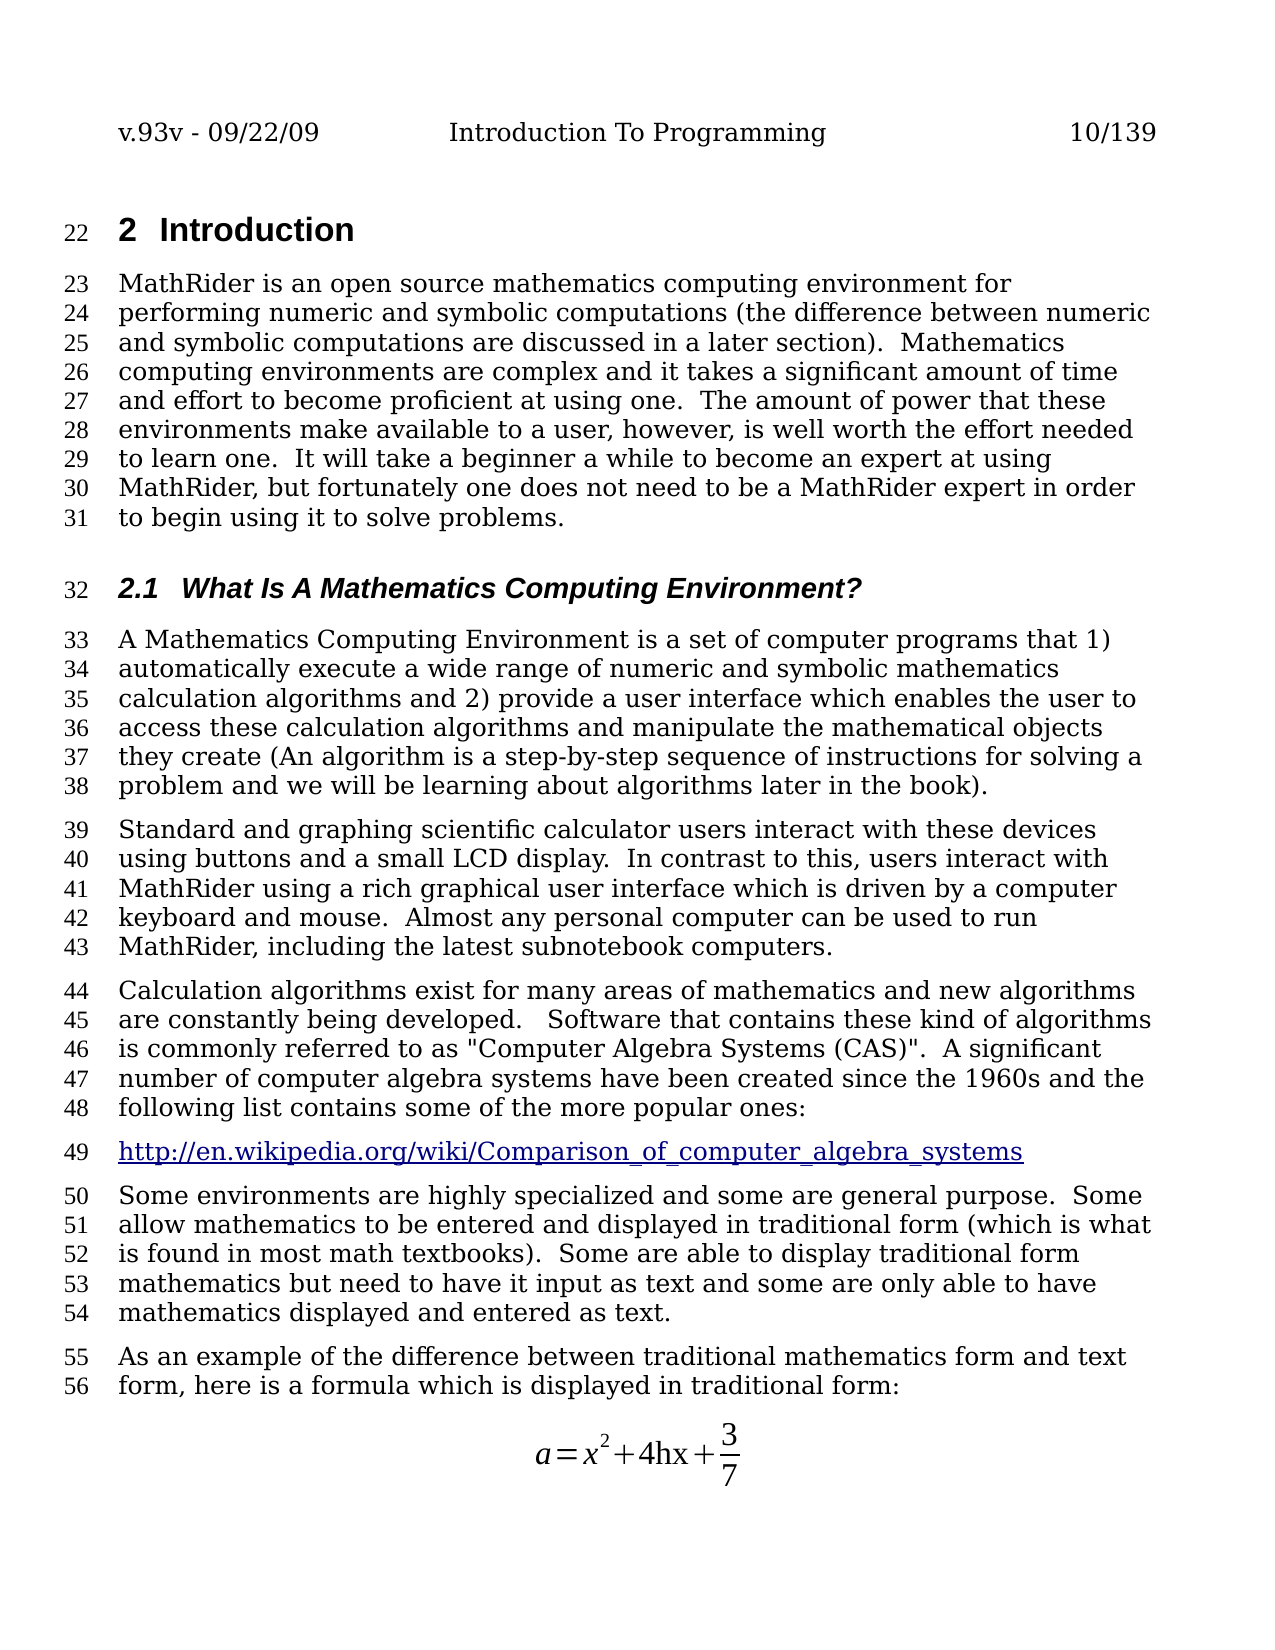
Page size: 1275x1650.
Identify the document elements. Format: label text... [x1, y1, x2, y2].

subtitle Introduction [118, 210, 1157, 248]
text Calculation algorithms exist for many areas of mathematics and new algorithms are constantly being developed. Software that contains these kind of algorithms is commonly referred to as "Computer Algebra Systems (CAS)". A significant number of computer algebra systems have been created since the 1960s and the following list contains some of the more popular ones: [118, 976, 1157, 1122]
text MathRider is an open source mathematics computing environment for performing numeric and symbolic computations (the difference between numeric and symbolic computations are discussed in a later section). Mathematics computing environments are complex and it takes a significant amount of time and effort to become proficient at using one. The amount of power that these environments make available to a user, however, is well worth the effort needed to learn one. It will take a beginner a while to become an expert at using MathRider, but fortunately one does not need to be a MathRider expert in order to begin using it to solve problems. [118, 269, 1157, 532]
text As an example of the difference between traditional mathematics form and text form, here is a formula which is displayed in traditional form: [118, 1342, 1157, 1400]
text Standard and graphing scientific calculator users interact with these devices using buttons and a small LCD display. In contrast to this, users interact with MathRider using a rich graphical user interface which is driven by a computer keyboard and mouse. Almost any personal computer can be used to run MathRider, including the latest subnotebook computers. [118, 815, 1157, 961]
text Some environments are highly specialized and some are general purpose. Some allow mathematics to be entered and displayed in traditional form (which is what is found in most math textbooks). Some are able to display traditional form mathematics but need to have it input as text and some are only able to have mathematics displayed and entered as text. [118, 1181, 1157, 1327]
text A Mathematics Computing Environment is a set of computer programs that 1) automatically execute a wide range of numeric and symbolic mathematics calculation algorithms and 2) provide a user interface which enables the user to access these calculation algorithms and manipulate the mathematical objects they create (An algorithm is a step-by-step sequence of instructions for solving a problem and we will be learning about algorithms later in the book). [118, 625, 1157, 800]
text http://en.wikipedia.org/wiki/Comparison_of_computer_algebra_systems [118, 1137, 1157, 1166]
subtitle What Is A Mathematics Computing Environment? [118, 571, 1157, 604]
